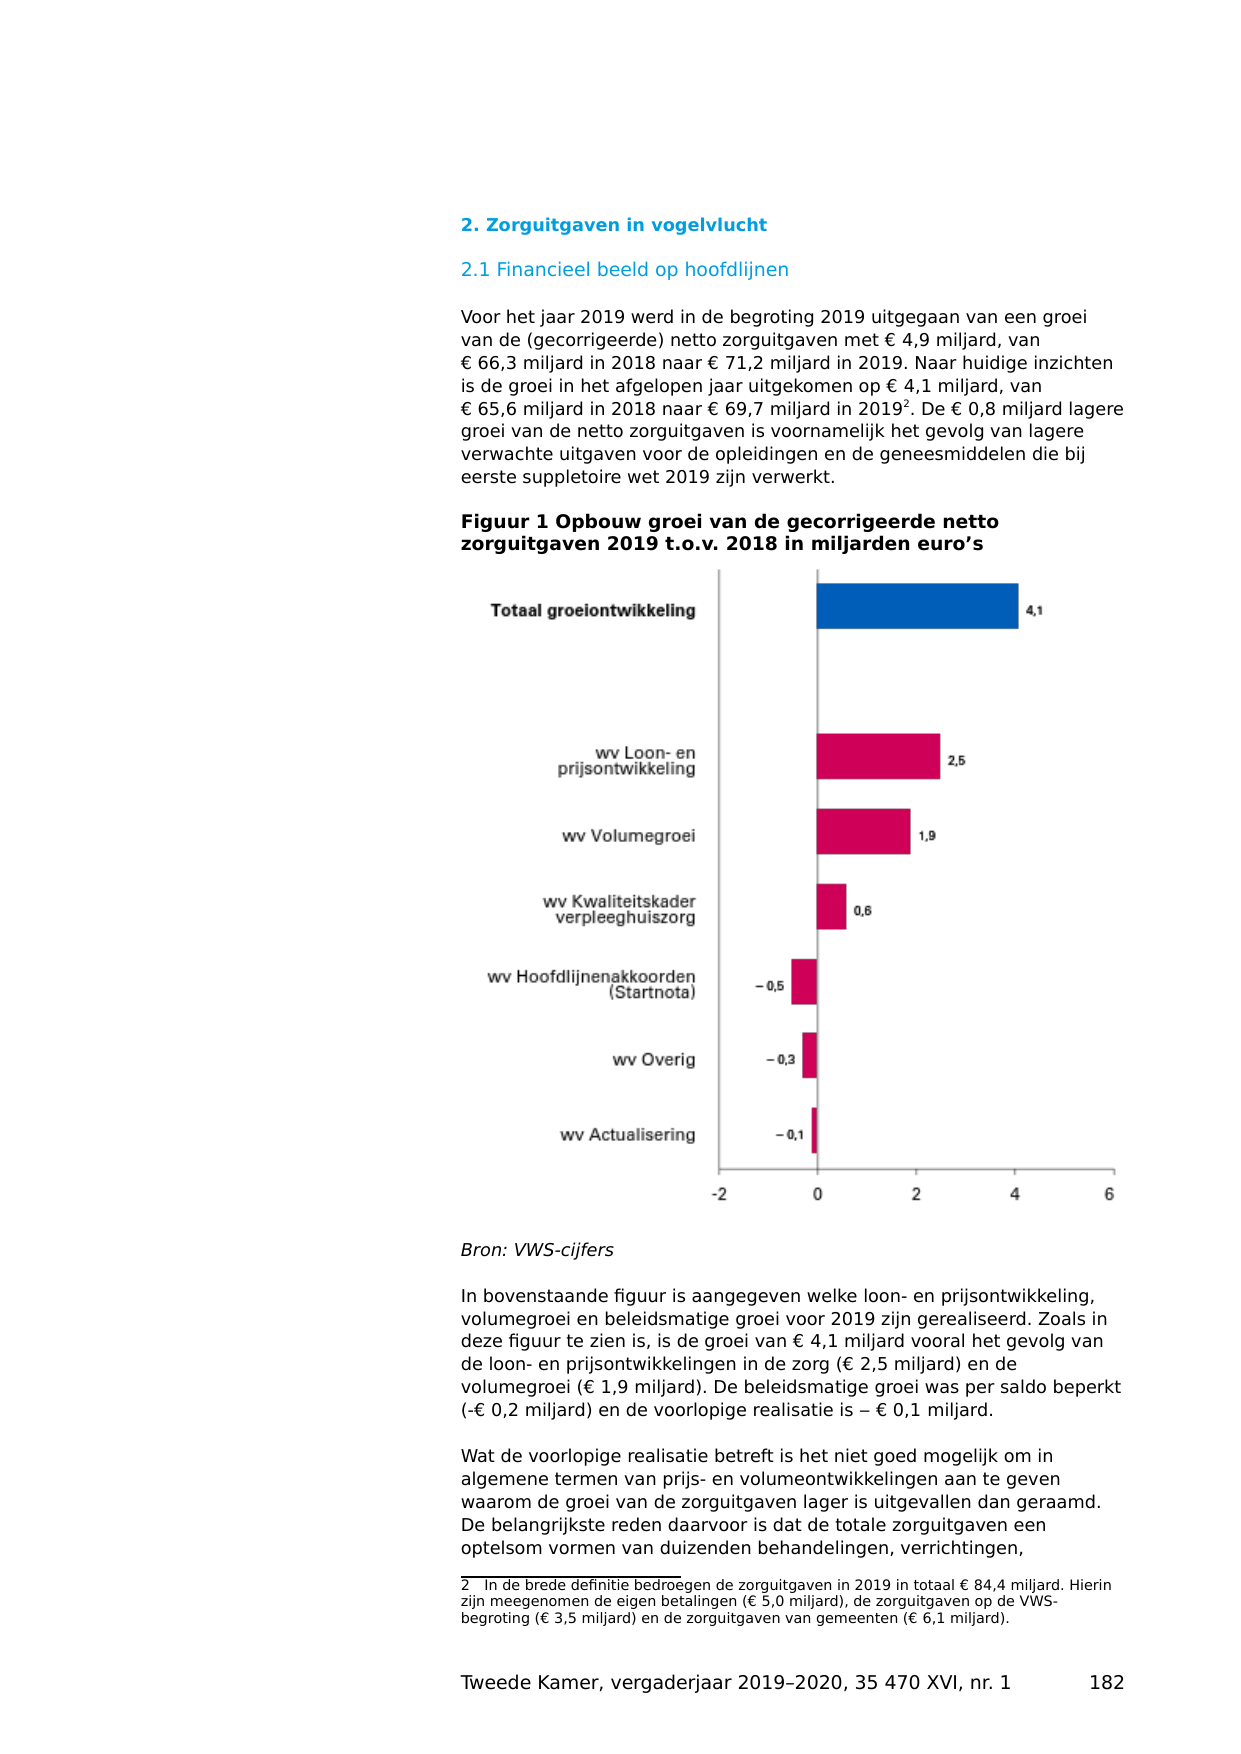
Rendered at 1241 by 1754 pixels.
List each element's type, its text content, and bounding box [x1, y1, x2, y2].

title Figuur 1 Opbouw groei van de gecorrigeerde netto zorguitgaven 2019 t.o.v. 2018 in miljarden euro’s [461, 511, 1125, 555]
title 2.1 Financieel beeld op hoofdlijnen [461, 259, 1125, 281]
text Wat de voorlopige realisatie betreft is het niet goed mogelijk om in algemene termen van prijs- en volumeontwikkelingen aan te geven waarom de groei van de zorguitgaven lager is uitgevallen dan geraamd. De belangrijkste reden daarvoor is dat de totale zorguitgaven een optelsom vormen van duizenden behandelingen, verrichtingen, [461, 1444, 1125, 1559]
text Voor het jaar 2019 werd in de begroting 2019 uitgegaan van een groei van de (gecorrigeerde) netto zorguitgaven met € 4,9 miljard, van € 66,3 miljard in 2018 naar € 71,2 miljard in 2019. Naar huidige inzichten is de groei in het afgelopen jaar uitgekomen op € 4,1 miljard, van € 65,6 miljard in 2018 naar € 69,7 miljard in 2019. De € 0,8 miljard lagere groei van de netto zorguitgaven is voornamelijk het gevolg van lagere verwachte uitgaven voor de opleidingen en de geneesmiddelen die bij eerste suppletoire wet 2019 zijn verwerkt. [461, 305, 1125, 488]
text Bron: VWS-cijfers [461, 1238, 1125, 1261]
text In bovenstaande figuur is aangegeven welke loon- en prijsontwikkeling, volumegroei en beleidsmatige groei voor 2019 zijn gerealiseerd. Zoals in deze figuur te zien is, is de groei van € 4,1 miljard vooral het gevolg van de loon- en prijsontwikkelingen in de zorg (€ 2,5 miljard) en de volumegroei (€ 1,9 miljard). De beleidsmatige groei was per saldo beperkt (-€ 0,2 miljard) en de voorlopige realisatie is ‒ € 0,1 miljard. [461, 1284, 1125, 1421]
title 2. Zorguitgaven in vogelvlucht [461, 213, 1125, 236]
text __In de brede definitie bedroegen de zorguitgaven in 2019 in totaal € 84,4 miljard. Hierin zijn meegenomen de eigen betalingen (€ 5,0 miljard), de zorguitgaven op de VWS-begroting (€ 3,5 miljard) en de zorguitgaven van gemeenten (€ 6,1 miljard). [461, 1577, 1125, 1627]
